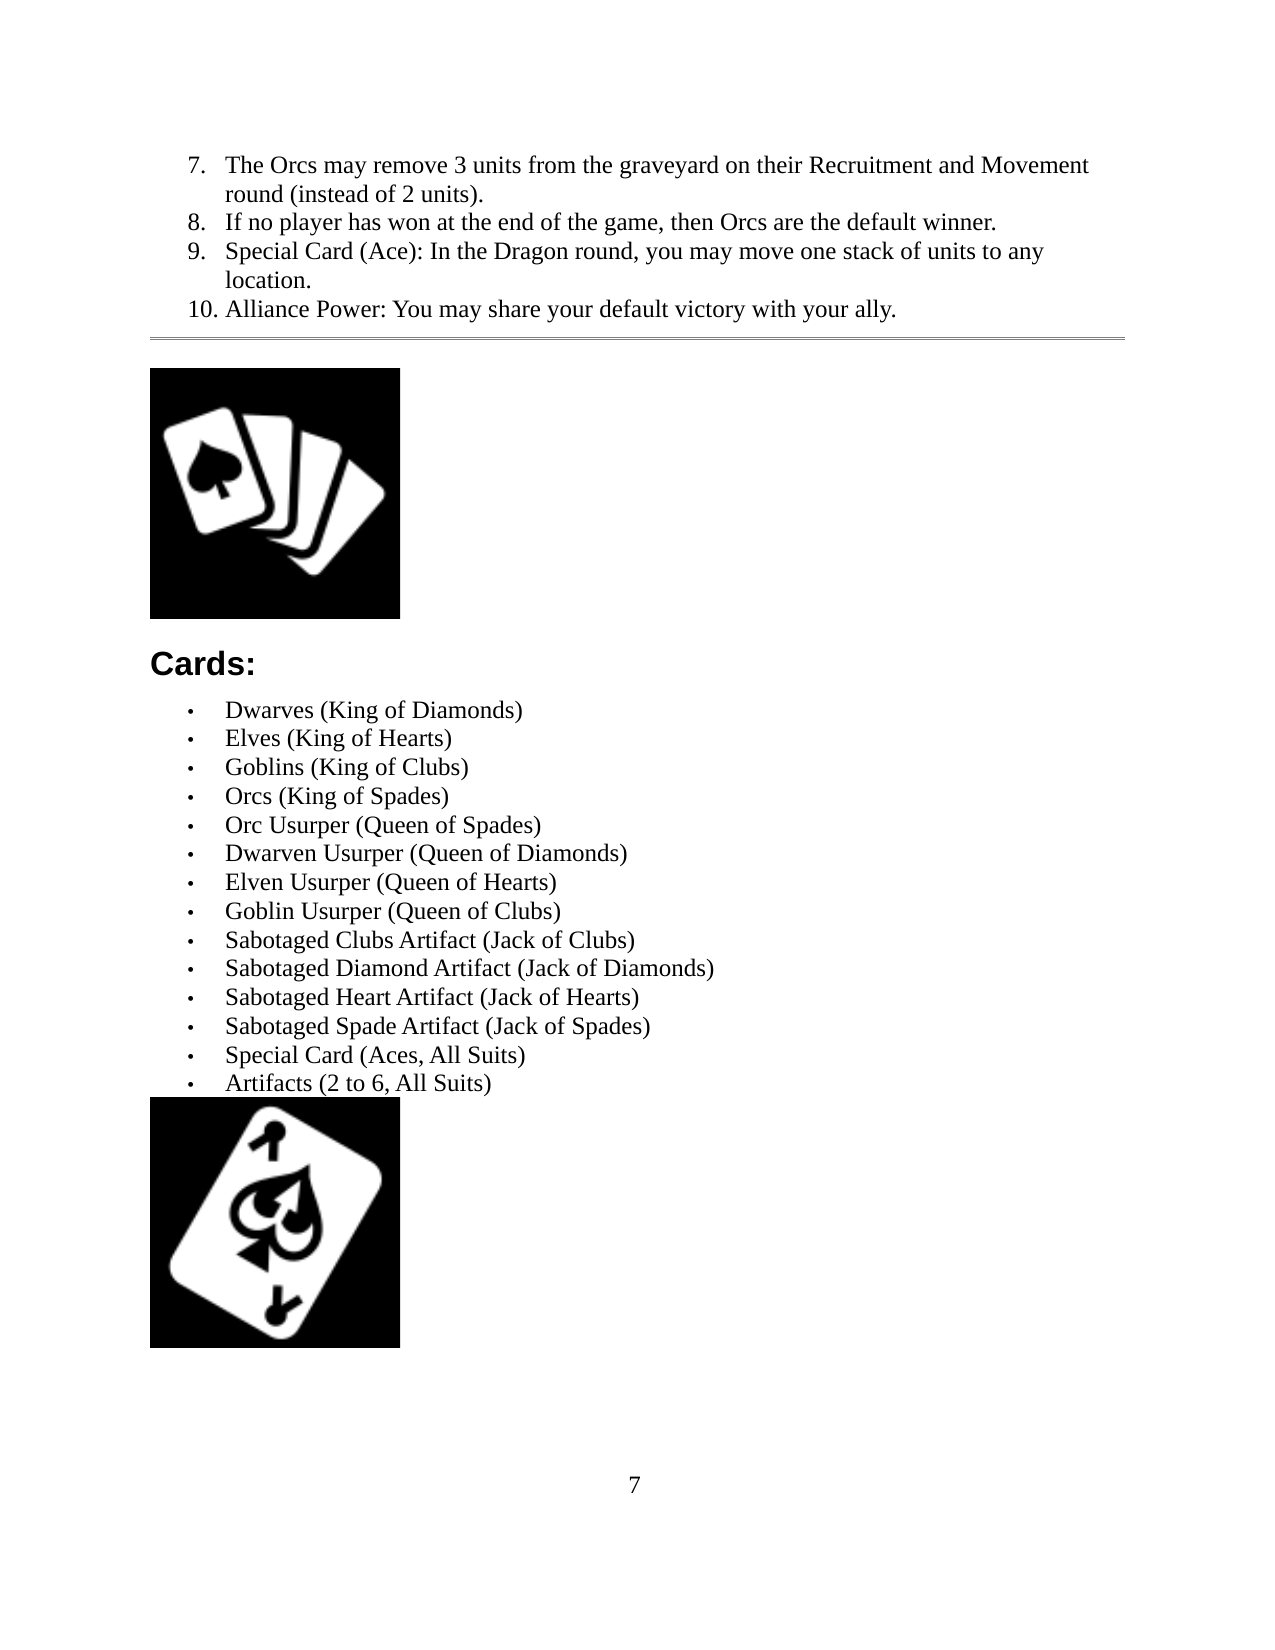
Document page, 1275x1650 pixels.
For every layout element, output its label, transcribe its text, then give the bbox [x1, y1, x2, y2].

list The Orcs may remove 3 units from the graveyard on their Recruitment and Movement round (instead of 2 units). [187, 150, 1125, 207]
list Alliance Power: You may share your default victory with your ally. [187, 294, 1125, 322]
list Special Card (Ace): In the Dragon round, you may move one stack of units to any location. [187, 236, 1125, 294]
list Sabotaged Clubs Artifact (Jack of Clubs) [187, 925, 1125, 953]
list Orc Usurper (Queen of Spades) [187, 810, 1125, 838]
list Dwarven Usurper (Queen of Diamonds) [187, 838, 1125, 867]
list Sabotaged Heart Artifact (Jack of Hearts) [187, 982, 1125, 1011]
list Sabotaged Diamond Artifact (Jack of Diamonds) [187, 953, 1125, 982]
list If no player has won at the end of the game, then Orcs are the default winner. [187, 207, 1125, 236]
list Orcs (King of Spades) [187, 781, 1125, 810]
list Goblins (King of Clubs) [187, 752, 1125, 781]
picture [150, 1097, 400, 1348]
subtitle Cards: [150, 644, 1125, 682]
list Dwarves (King of Diamonds) [187, 695, 1125, 723]
picture [150, 368, 400, 619]
list Special Card (Aces, All Suits) [187, 1040, 1125, 1068]
list Goblin Usurper (Queen of Clubs) [187, 896, 1125, 925]
list Elves (King of Hearts) [187, 723, 1125, 752]
list Sabotaged Spade Artifact (Jack of Spades) [187, 1011, 1125, 1040]
list Elven Usurper (Queen of Hearts) [187, 867, 1125, 896]
list Artifacts (2 to 6, All Suits) [187, 1068, 1125, 1097]
